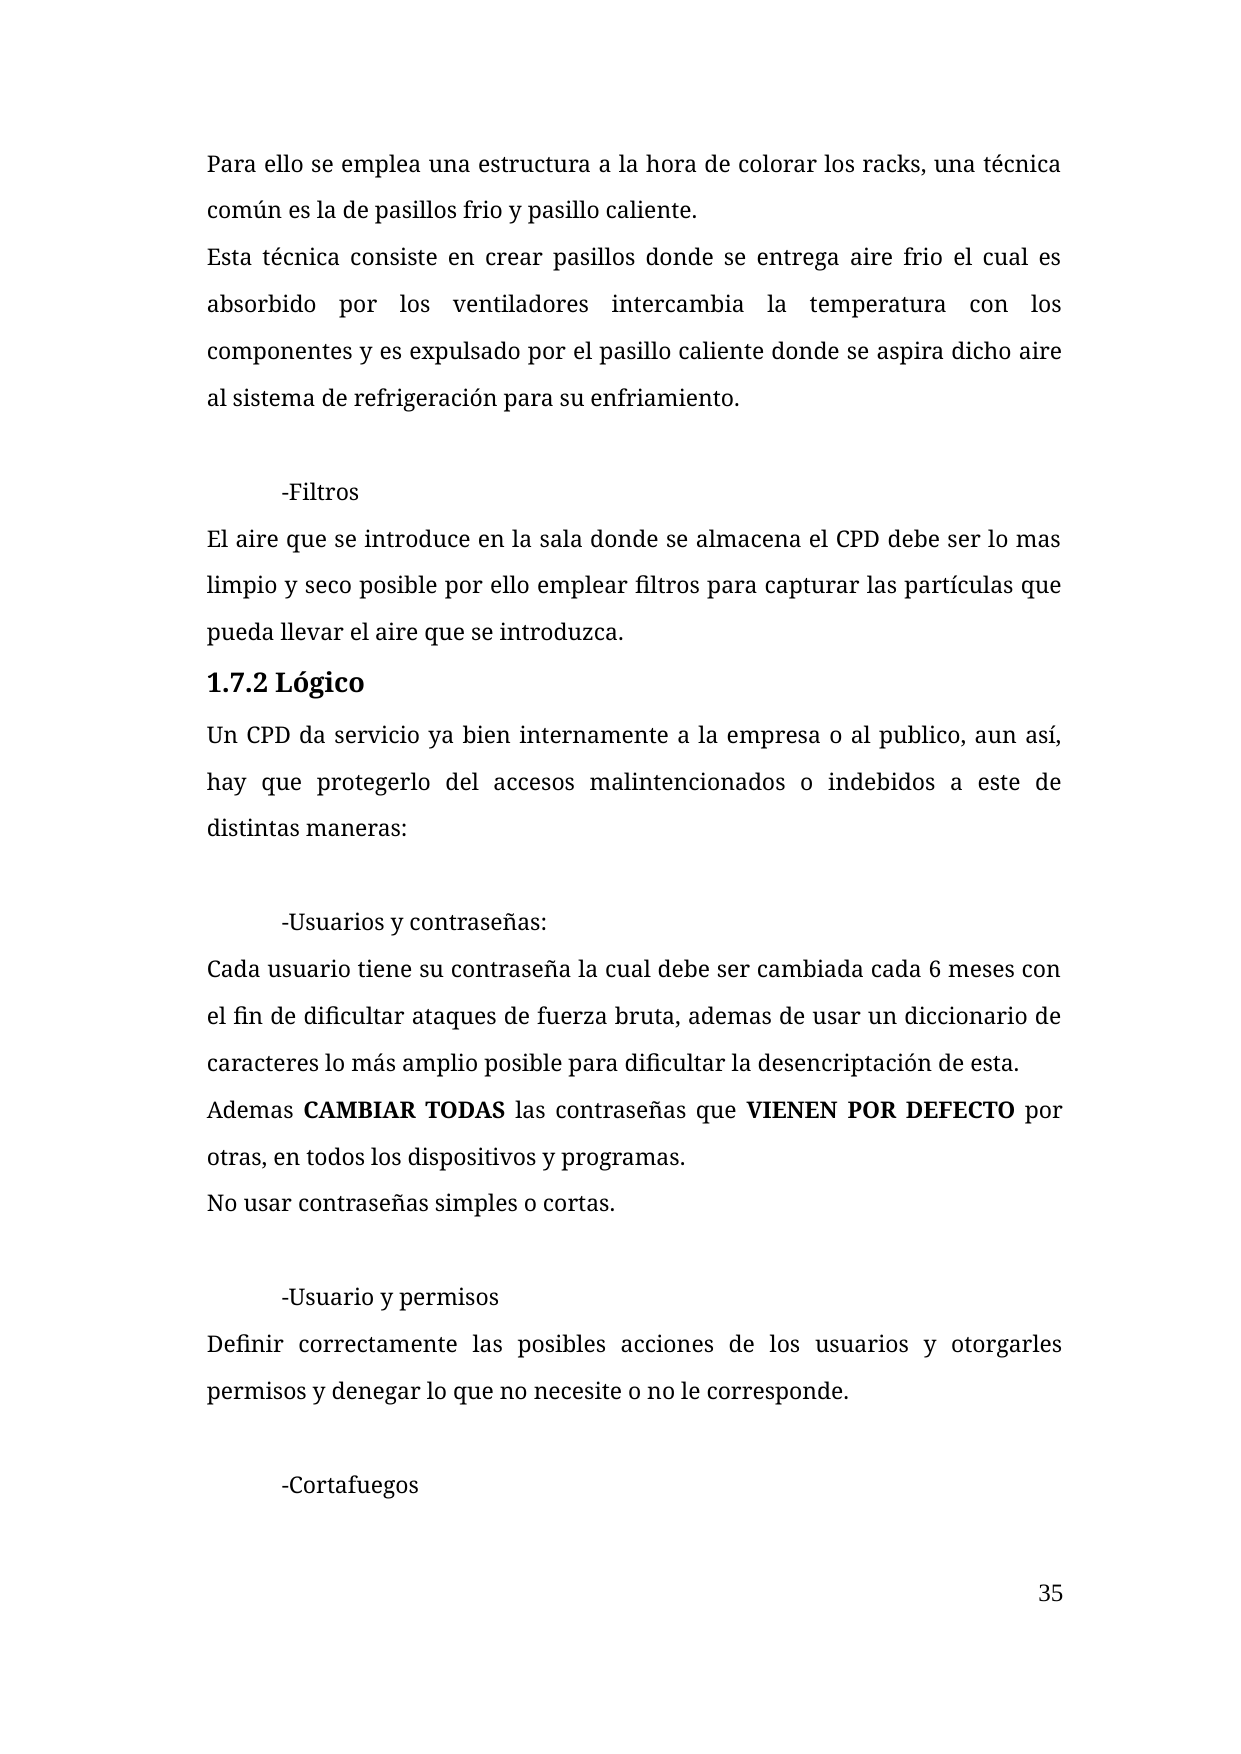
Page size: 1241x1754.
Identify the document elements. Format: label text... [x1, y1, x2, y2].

text -Usuario y permisos [207, 1281, 1063, 1312]
text -Cortafuegos [207, 1468, 1063, 1500]
text Un CPD da servicio ya bien internamente a la empresa o al publico, aun así, hay que protegerlo del accesos malintencionados o indebidos a este de distintas maneras: [207, 718, 1063, 843]
text -Usuarios y contraseñas: [207, 906, 1063, 937]
text -Filtros [207, 476, 1063, 507]
text Ademas CAMBIAR TODAS las contraseñas que VIENEN POR DEFECTO por otras, en todos los dispositivos y programas. [207, 1093, 1063, 1172]
text Definir correctamente las posibles acciones de los usuarios y otorgarles permisos y denegar lo que no necesite o no le corresponde. [207, 1328, 1063, 1406]
text El aire que se introduce en la sala donde se almacena el CPD debe ser lo mas limpio y seco posible por ello emplear filtros para capturar las partículas que pueda llevar el aire que se introduzca. [207, 523, 1063, 648]
text Esta técnica consiste en crear pasillos donde se entrega aire frio el cual es absorbido por los ventiladores intercambia la temperatura con los componentes y es expulsado por el pasillo caliente donde se aspira dicho aire al sistema de refrigeración para su enfriamiento. [207, 241, 1063, 413]
text 1.7.2 Lógico [207, 663, 1063, 700]
text Cada usuario tiene su contraseña la cual debe ser cambiada cada 6 meses con el fin de dificultar ataques de fuerza bruta, ademas de usar un diccionario de caracteres lo más amplio posible para dificultar la desencriptación de esta. [207, 953, 1063, 1078]
text Para ello se emplea una estructura a la hora de colorar los racks, una técnica común es la de pasillos frio y pasillo caliente. [207, 148, 1063, 226]
text No usar contraseñas simples o cortas. [207, 1187, 1063, 1218]
